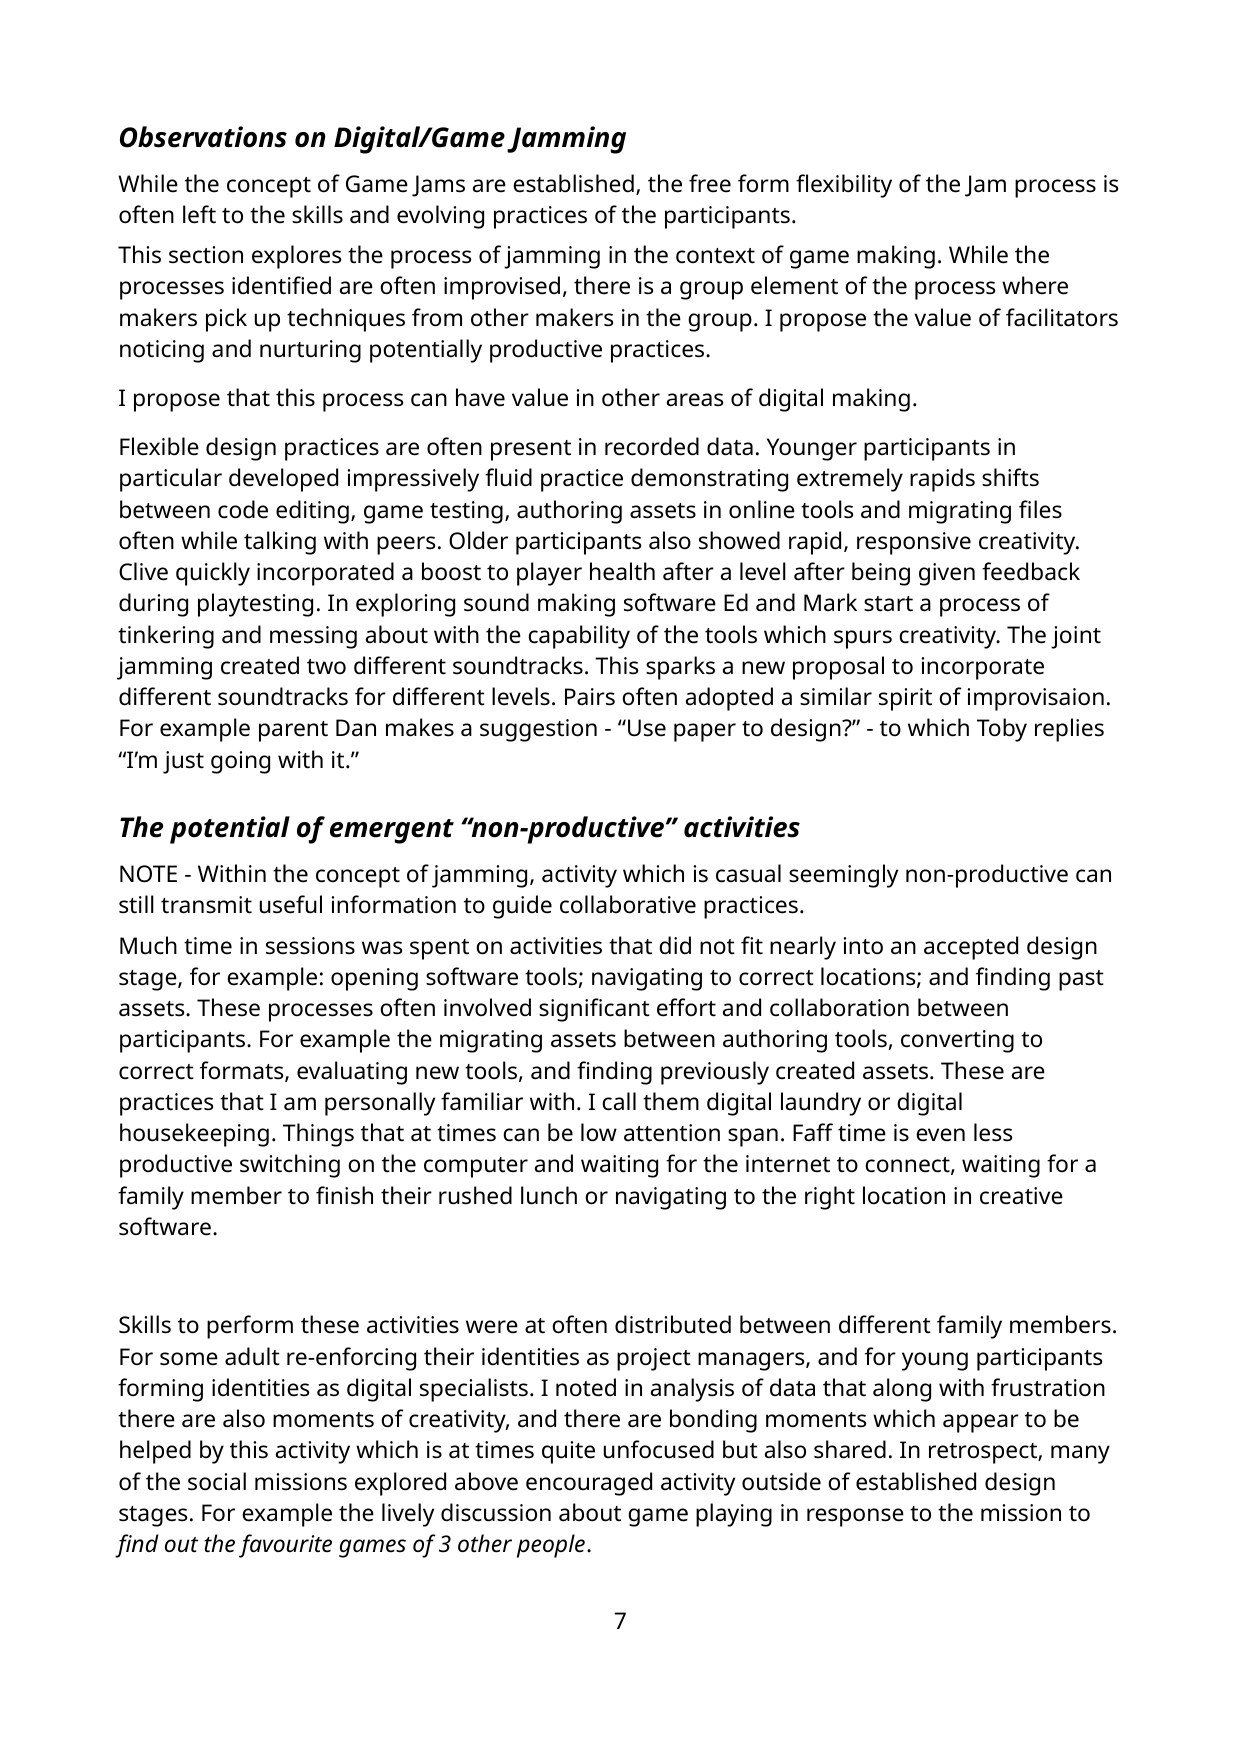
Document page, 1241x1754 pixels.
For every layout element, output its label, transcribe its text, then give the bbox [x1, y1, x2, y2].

text NOTE - Within the concept of jamming, activity which is casual seemingly non-productive can still transmit useful information to guide collaborative practices. [118, 858, 1122, 921]
text Flexible design practices are often present in recorded data. Younger participants in particular developed impressively fluid practice demonstrating extremely rapids shifts between code editing, game testing, authoring assets in online tools and migrating files often while talking with peers. Older participants also showed rapid, responsive creativity. Clive quickly incorporated a boost to player health after a level after being given feedback during playtesting. In exploring sound making software Ed and Mark start a process of tinkering and messing about with the capability of the tools which spurs creativity. The joint jamming created two different soundtracks. This sparks a new proposal to incorporate different soundtracks for different levels. Pairs often adopted a similar spirit of improvisaion. For example parent Dan makes a suggestion - “Use paper to design?” - to which Toby replies “I’m just going with it.” [118, 431, 1122, 775]
subtitle Observations on Digital/Game Jamming [118, 118, 1122, 155]
text Much time in sessions was spent on activities that did not fit nearly into an accepted design stage, for example: opening software tools; navigating to correct locations; and finding past assets. These processes often involved significant effort and collaboration between participants. For example the migrating assets between authoring tools, converting to correct formats, evaluating new tools, and finding previously created assets. These are practices that I am personally familiar with. I call them digital laundry or digital housekeeping. Things that at times can be low attention span. Faff time is even less productive switching on the computer and waiting for the internet to connect, waiting for a family member to finish their rushed lunch or navigating to the right location in creative software. [118, 929, 1122, 1242]
subtitle The potential of emergent “non-productive” activities [118, 809, 1122, 846]
text I propose that this process can have value in other areas of digital making. [118, 382, 1122, 413]
text While the concept of Game Jams are established, the free form flexibility of the Jam process is often left to the skills and evolving practices of the participants. [118, 167, 1122, 230]
text Skills to perform these activities were at often distributed between different family members. For some adult re-enforcing their identities as project managers, and for young participants forming identities as digital specialists. I noted in analysis of data that along with frustration there are also moments of creativity, and there are bonding moments which appear to be helped by this activity which is at times quite unfocused but also shared. In retrospect, many of the social missions explored above encouraged activity outside of established design stages. For example the lively discussion about game playing in response to the mission to find out the favourite games of 3 other people. [118, 1309, 1122, 1559]
text This section explores the process of jamming in the context of game making. While the processes identified are often improvised, there is a group element of the process where makers pick up techniques from other makers in the group. I propose the value of facilitators noticing and nurturing potentially productive practices. [118, 239, 1122, 364]
